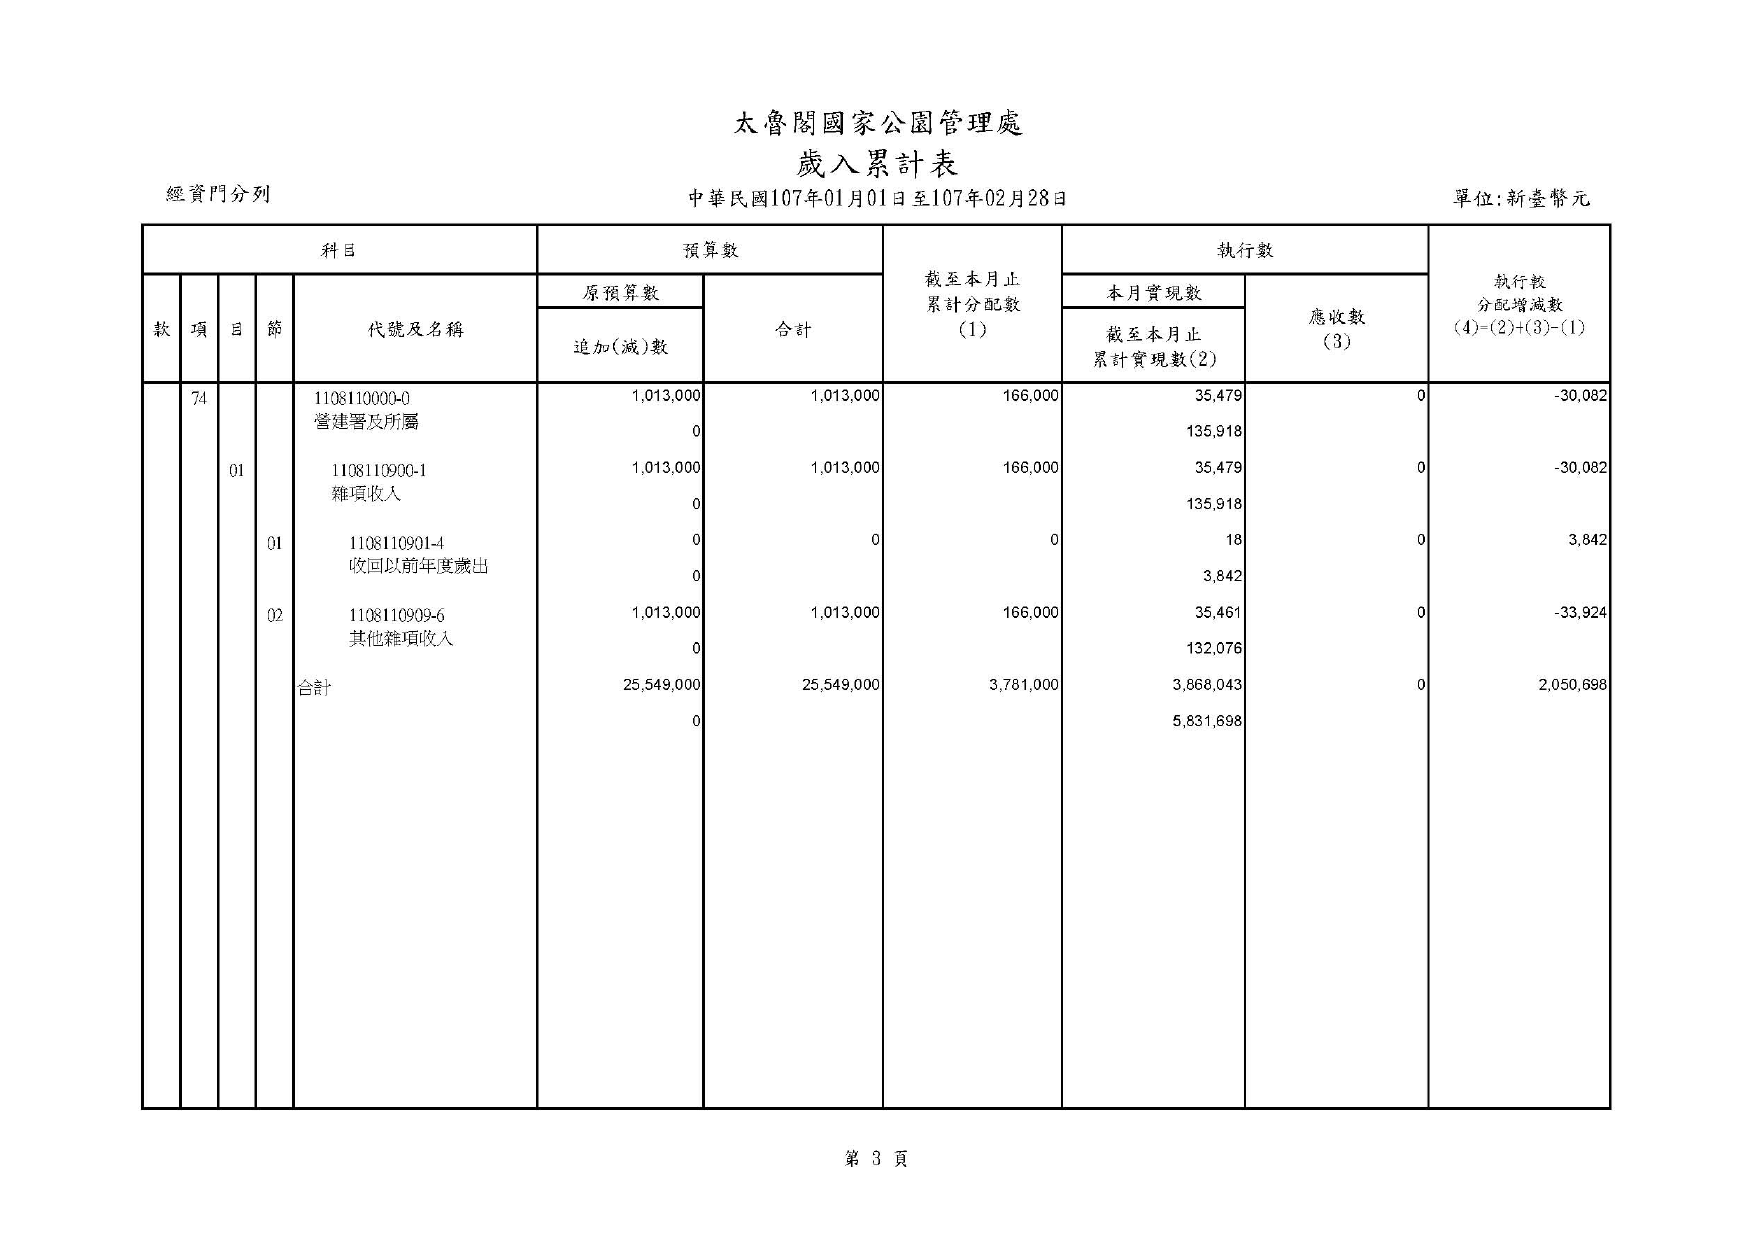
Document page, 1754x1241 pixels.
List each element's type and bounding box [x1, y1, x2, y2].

picture [59, 59, 1695, 1216]
